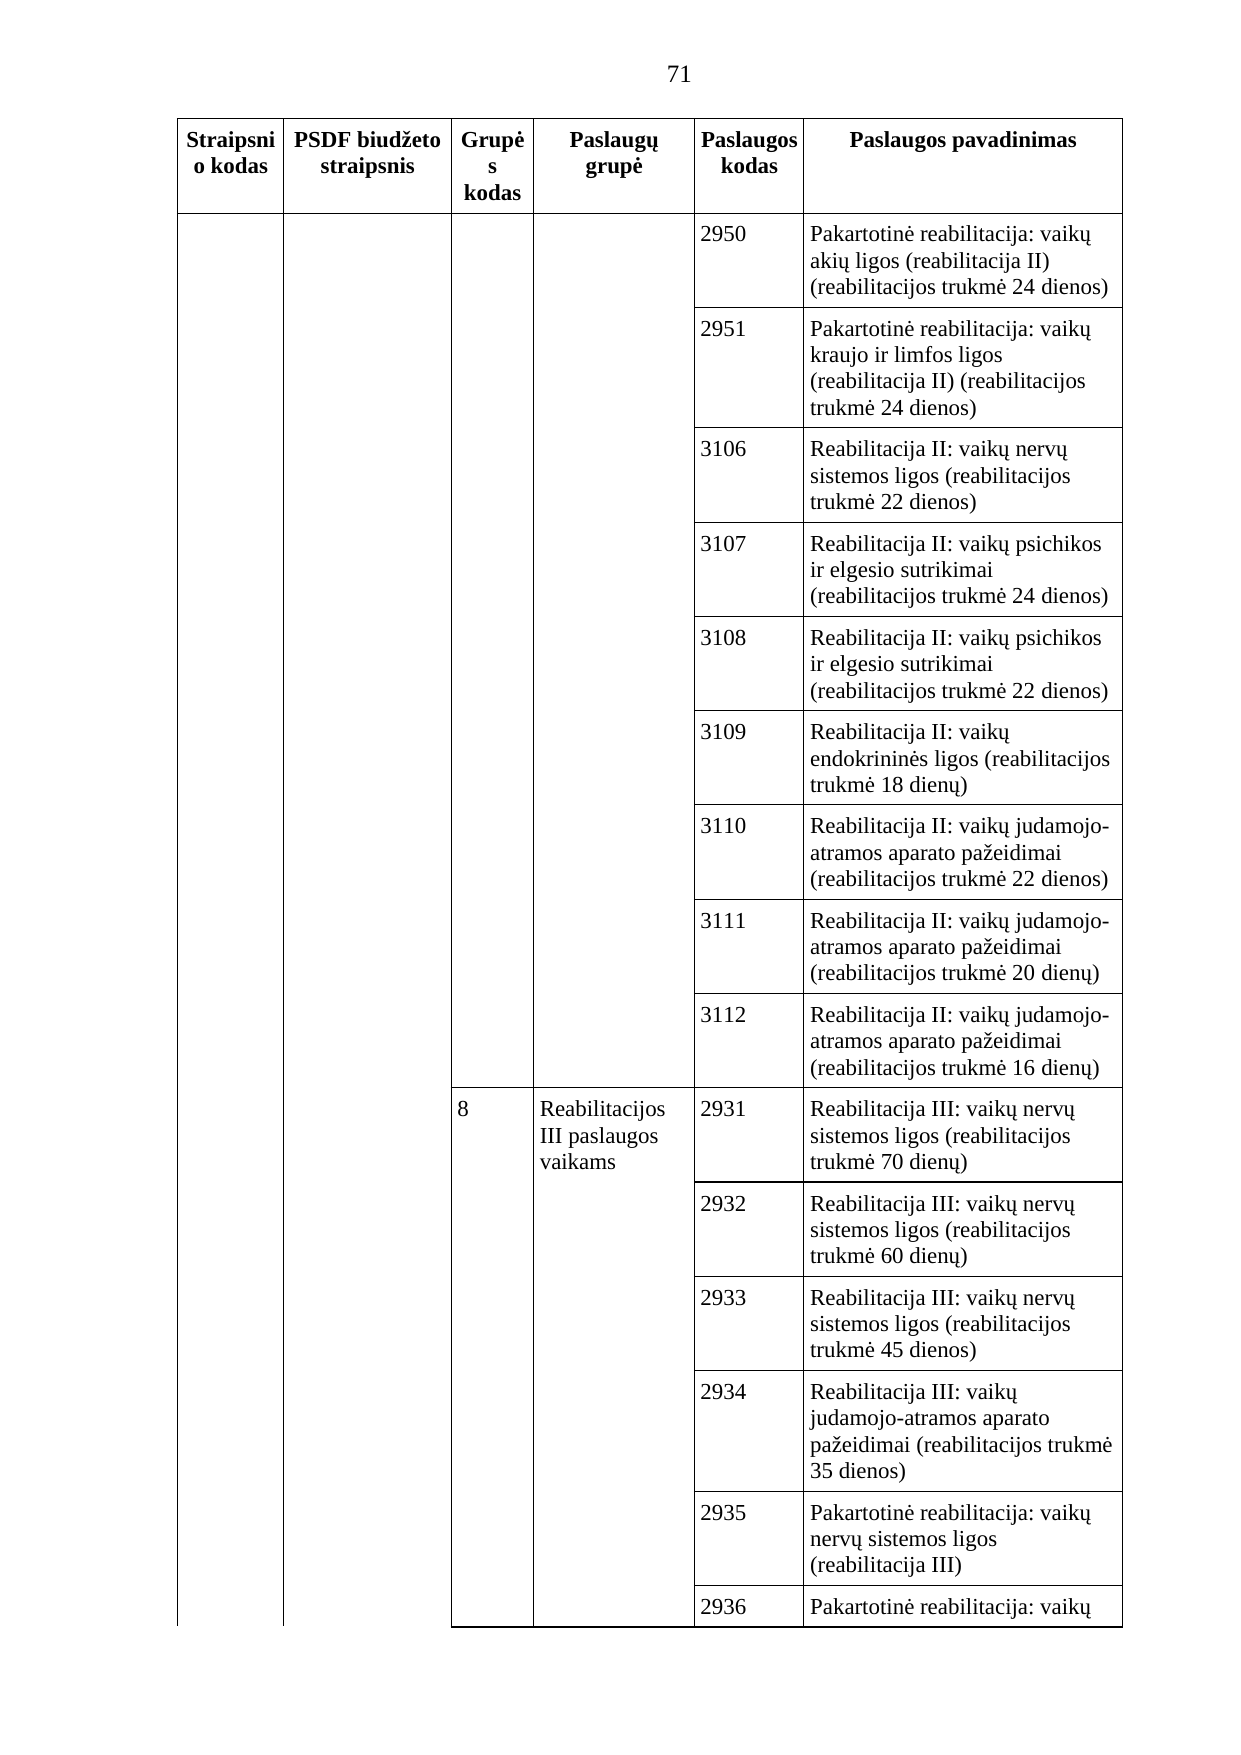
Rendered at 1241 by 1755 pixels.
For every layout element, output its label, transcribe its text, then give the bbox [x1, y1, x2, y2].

table_cell [452, 1585, 533, 1626]
table_cell Reabilitacija II: vaikų judamojo-atramos aparato pažeidimai (reabilitacijos trukmė 16 dienų) [804, 994, 1122, 1087]
table_cell [178, 804, 283, 899]
table_cell 2950 [695, 214, 803, 307]
table_cell [178, 1181, 283, 1276]
table_cell [534, 616, 694, 710]
table_cell [178, 993, 283, 1087]
table_cell Reabilitacija III: vaikų nervų sistemos ligos (reabilitacijos trukmė 70 dienų) [804, 1088, 1122, 1181]
table_cell 3108 [695, 617, 803, 710]
table_cell [178, 307, 283, 427]
table_cell [178, 899, 283, 993]
table_cell 2933 [695, 1277, 803, 1370]
table_cell [452, 804, 533, 899]
table_cell 2932 [695, 1183, 803, 1276]
table_cell [284, 1585, 451, 1626]
table_cell 2936 [695, 1586, 803, 1626]
table_cell [534, 1276, 694, 1370]
table_cell [452, 1276, 533, 1370]
table_cell [452, 1491, 533, 1585]
table_cell [178, 710, 283, 804]
table_cell [452, 1370, 533, 1491]
table_cell [178, 214, 283, 307]
table_cell [452, 427, 533, 522]
table_cell [534, 427, 694, 522]
table_cell [452, 993, 533, 1087]
table_cell Reabilitacija III: vaikų nervų sistemos ligos (reabilitacijos trukmė 60 dienų) [804, 1183, 1122, 1276]
table_cell [534, 307, 694, 427]
table_cell 3111 [695, 900, 803, 993]
table_cell [284, 899, 451, 993]
table_cell [452, 307, 533, 427]
table_cell [452, 1181, 533, 1276]
table_header Paslaugos pavadinimas [804, 119, 1122, 212]
table_cell [178, 522, 283, 616]
table_cell [178, 1585, 283, 1626]
table_cell Reabilitacija II: vaikų judamojo-atramos aparato pažeidimai (reabilitacijos trukmė 20 dienų) [804, 900, 1122, 993]
table_cell 3106 [695, 428, 803, 522]
table_cell 2934 [695, 1371, 803, 1491]
table_cell 3112 [695, 994, 803, 1087]
table_cell [534, 1181, 694, 1276]
table_cell [452, 899, 533, 993]
table_cell [452, 214, 533, 307]
table_header PSDF biudžeto straipsnis [284, 119, 451, 212]
table_cell [284, 307, 451, 427]
table_cell 8 [452, 1088, 533, 1181]
table_cell [284, 1087, 451, 1181]
table_cell Reabilitacija III: vaikų nervų sistemos ligos (reabilitacijos trukmė 45 dienos) [804, 1277, 1122, 1370]
table_cell [178, 427, 283, 522]
table_cell 3110 [695, 805, 803, 899]
table_cell [284, 804, 451, 899]
table_cell [534, 804, 694, 899]
table_cell [284, 1370, 451, 1491]
table_cell [284, 1491, 451, 1585]
table_cell [534, 710, 694, 804]
table_cell [534, 899, 694, 993]
table_cell [534, 522, 694, 616]
table_cell Pakartotinė reabilitacija: vaikų nervų sistemos ligos (reabilitacija III) [804, 1492, 1122, 1585]
table_header Paslaugos kodas [695, 119, 803, 212]
table_cell [284, 214, 451, 307]
table_cell [534, 214, 694, 307]
table_cell [284, 710, 451, 804]
table_cell [178, 616, 283, 710]
table_cell Reabilitacija II: vaikų endokrininės ligos (reabilitacijos trukmė 18 dienų) [804, 711, 1122, 804]
table_cell Reabilitacijos III paslaugos vaikams [534, 1088, 694, 1181]
table_cell [284, 1276, 451, 1370]
table_cell [284, 522, 451, 616]
table_cell [534, 1491, 694, 1585]
table_cell Pakartotinė reabilitacija: vaikų akių ligos (reabilitacija II) (reabilitacijos trukmė 24 dienos) [804, 214, 1122, 307]
table_cell [534, 1370, 694, 1491]
table_cell Reabilitacija II: vaikų psichikos ir elgesio sutrikimai (reabilitacijos trukmė 22 dienos) [804, 617, 1122, 710]
table_cell [452, 710, 533, 804]
table_cell Reabilitacija III: vaikų judamojo-atramos aparato pažeidimai (reabilitacijos trukmė 35 dienos) [804, 1371, 1122, 1491]
table_cell 3109 [695, 711, 803, 804]
table_cell [534, 993, 694, 1087]
table_cell Reabilitacija II: vaikų psichikos ir elgesio sutrikimai (reabilitacijos trukmė 24 dienos) [804, 523, 1122, 616]
table_cell Pakartotinė reabilitacija: vaikų [804, 1586, 1122, 1626]
table_cell [284, 993, 451, 1087]
table_header Paslaugų grupė [534, 119, 694, 212]
table_cell [534, 1585, 694, 1626]
table_cell [178, 1276, 283, 1370]
table_cell 2935 [695, 1492, 803, 1585]
table_cell 2951 [695, 308, 803, 427]
table_cell [178, 1491, 283, 1585]
table_cell [284, 616, 451, 710]
table_cell [178, 1087, 283, 1181]
table_cell [284, 1181, 451, 1276]
table_cell Reabilitacija II: vaikų judamojo-atramos aparato pažeidimai (reabilitacijos trukmė 22 dienos) [804, 805, 1122, 899]
table_cell Pakartotinė reabilitacija: vaikų kraujo ir limfos ligos (reabilitacija II) (reabilitacijos trukmė 24 dienos) [804, 308, 1122, 427]
table_cell [452, 522, 533, 616]
table_header Grupės kodas [452, 119, 533, 212]
table_cell 3107 [695, 523, 803, 616]
table_cell [452, 616, 533, 710]
table_cell Reabilitacija II: vaikų nervų sistemos ligos (reabilitacijos trukmė 22 dienos) [804, 428, 1122, 522]
table_cell [178, 1370, 283, 1491]
table_cell [284, 427, 451, 522]
table_header Straipsnio kodas [178, 119, 283, 212]
table_cell 2931 [695, 1088, 803, 1181]
